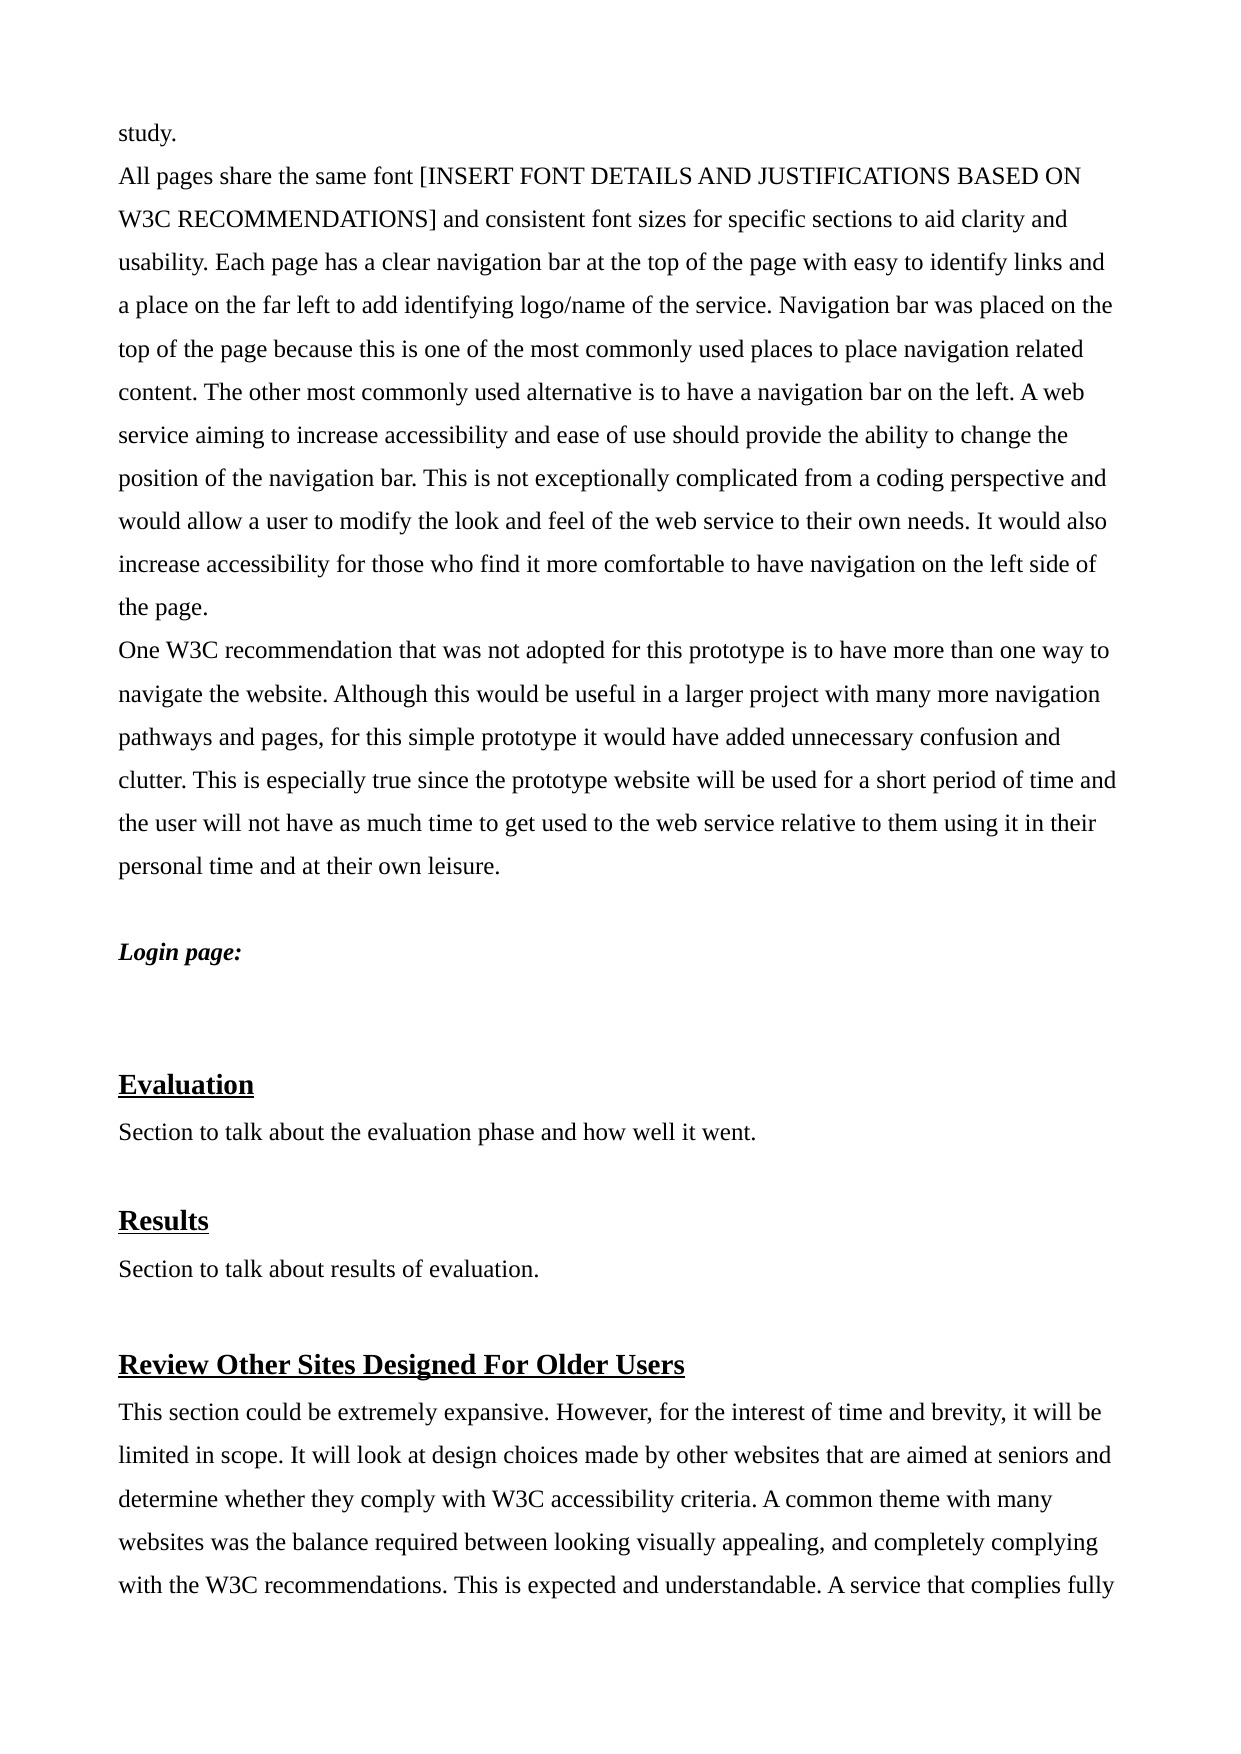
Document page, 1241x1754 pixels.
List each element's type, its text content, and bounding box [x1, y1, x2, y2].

text All pages share the same font [INSERT FONT DETAILS AND JUSTIFICATIONS BASED ON W3C RECOMMENDATIONS] and consistent font sizes for specific sections to aid clarity and usability. Each page has a clear navigation bar at the top of the page with easy to identify links and a place on the far left to add identifying logo/name of the service. Navigation bar was placed on the top of the page because this is one of the most commonly used places to place navigation related content. The other most commonly used alternative is to have a navigation bar on the left. A web service aiming to increase accessibility and ease of use should provide the ability to change the position of the navigation bar. This is not exceptionally complicated from a coding perspective and would allow a user to modify the look and feel of the web service to their own needs. It would also increase accessibility for those who find it more comfortable to have navigation on the left side of the page. [118, 161, 1122, 621]
text Login page: [118, 937, 1122, 966]
text study. [118, 118, 1122, 147]
text Review Other Sites Designed For Older Users [118, 1347, 1122, 1381]
text One W3C recommendation that was not adopted for this prototype is to have more than one way to navigate the website. Although this would be useful in a larger project with many more navigation pathways and pages, for this simple prototype it would have added unnecessary confusion and clutter. This is especially true since the prototype website will be used for a short period of time and the user will not have as much time to get used to the web service relative to them using it in their personal time and at their own leisure. [118, 636, 1122, 880]
text Section to talk about the evaluation phase and how well it went. [118, 1117, 1122, 1146]
text Results [118, 1203, 1122, 1237]
text Evaluation [118, 1067, 1122, 1100]
text Section to talk about results of evaluation. [118, 1254, 1122, 1282]
text This section could be extremely expansive. However, for the interest of time and brevity, it will be limited in scope. It will look at design choices made by other websites that are aimed at seniors and determine whether they comply with W3C accessibility criteria. A common theme with many websites was the balance required between looking visually appealing, and completely complying with the W3C recommendations. This is expected and understandable. A service that complies fully [118, 1397, 1122, 1599]
